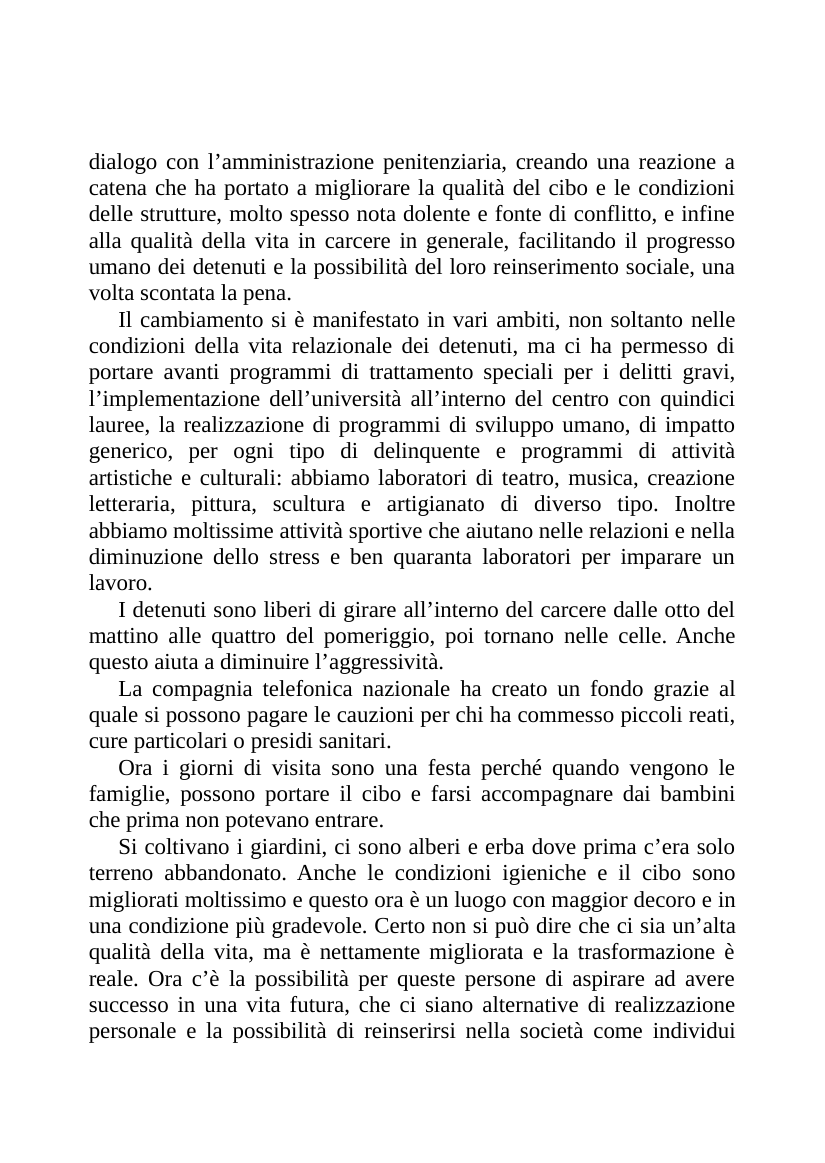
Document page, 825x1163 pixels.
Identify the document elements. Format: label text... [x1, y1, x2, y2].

text Il cambiamento si è manifestato in vari ambiti, non soltanto nelle condizioni della vita relazionale dei detenuti, ma ci ha permesso di portare avanti programmi di trattamento speciali per i delitti gravi, l’implementazione dell’università all’interno del centro con quindici lauree, la realizzazione di programmi di sviluppo umano, di impatto generico, per ogni tipo di delinquente e programmi di attività artistiche e culturali: abbiamo laboratori di teatro, musica, creazione letteraria, pittura, scultura e artigianato di diverso tipo. Inoltre abbiamo moltissime attività sportive che aiutano nelle relazioni e nella diminuzione dello stress e ben quaranta laboratori per imparare un lavoro. [88, 306, 736, 596]
text Ora i giorni di visita sono una festa perché quando vengono le famiglie, possono portare il cibo e farsi accompagnare dai bambini che prima non potevano entrare. [88, 754, 736, 833]
text I detenuti sono liberi di girare all’interno del carcere dalle otto del mattino alle quattro del pomeriggio, poi tornano nelle celle. Anche questo aiuta a diminuire l’aggressività. [88, 596, 736, 675]
text dialogo con l’amministrazione penitenziaria, creando una reazione a catena che ha portato a migliorare la qualità del cibo e le condizioni delle strutture, molto spesso nota dolente e fonte di conflitto, e infine alla qualità della vita in carcere in generale, facilitando il progresso umano dei detenuti e la possibilità del loro reinserimento sociale, una volta scontata la pena. [88, 148, 736, 306]
text Si coltivano i giardini, ci sono alberi e erba dove prima c’era solo terreno abbandonato. Anche le condizioni igieniche e il cibo sono migliorati moltissimo e questo ora è un luogo con maggior decoro e in una condizione più gradevole. Certo non si può dire che ci sia un’alta qualità della vita, ma è nettamente migliorata e la trasformazione è reale. Ora c’è la possibilità per queste persone di aspirare ad avere successo in una vita futura, che ci siano alternative di realizzazione personale e la possibilità di reinserirsi nella società come individui [88, 833, 736, 1044]
text La compagnia telefonica nazionale ha creato un fondo grazie al quale si possono pagare le cauzioni per chi ha commesso piccoli reati, cure particolari o presidi sanitari. [88, 675, 736, 754]
